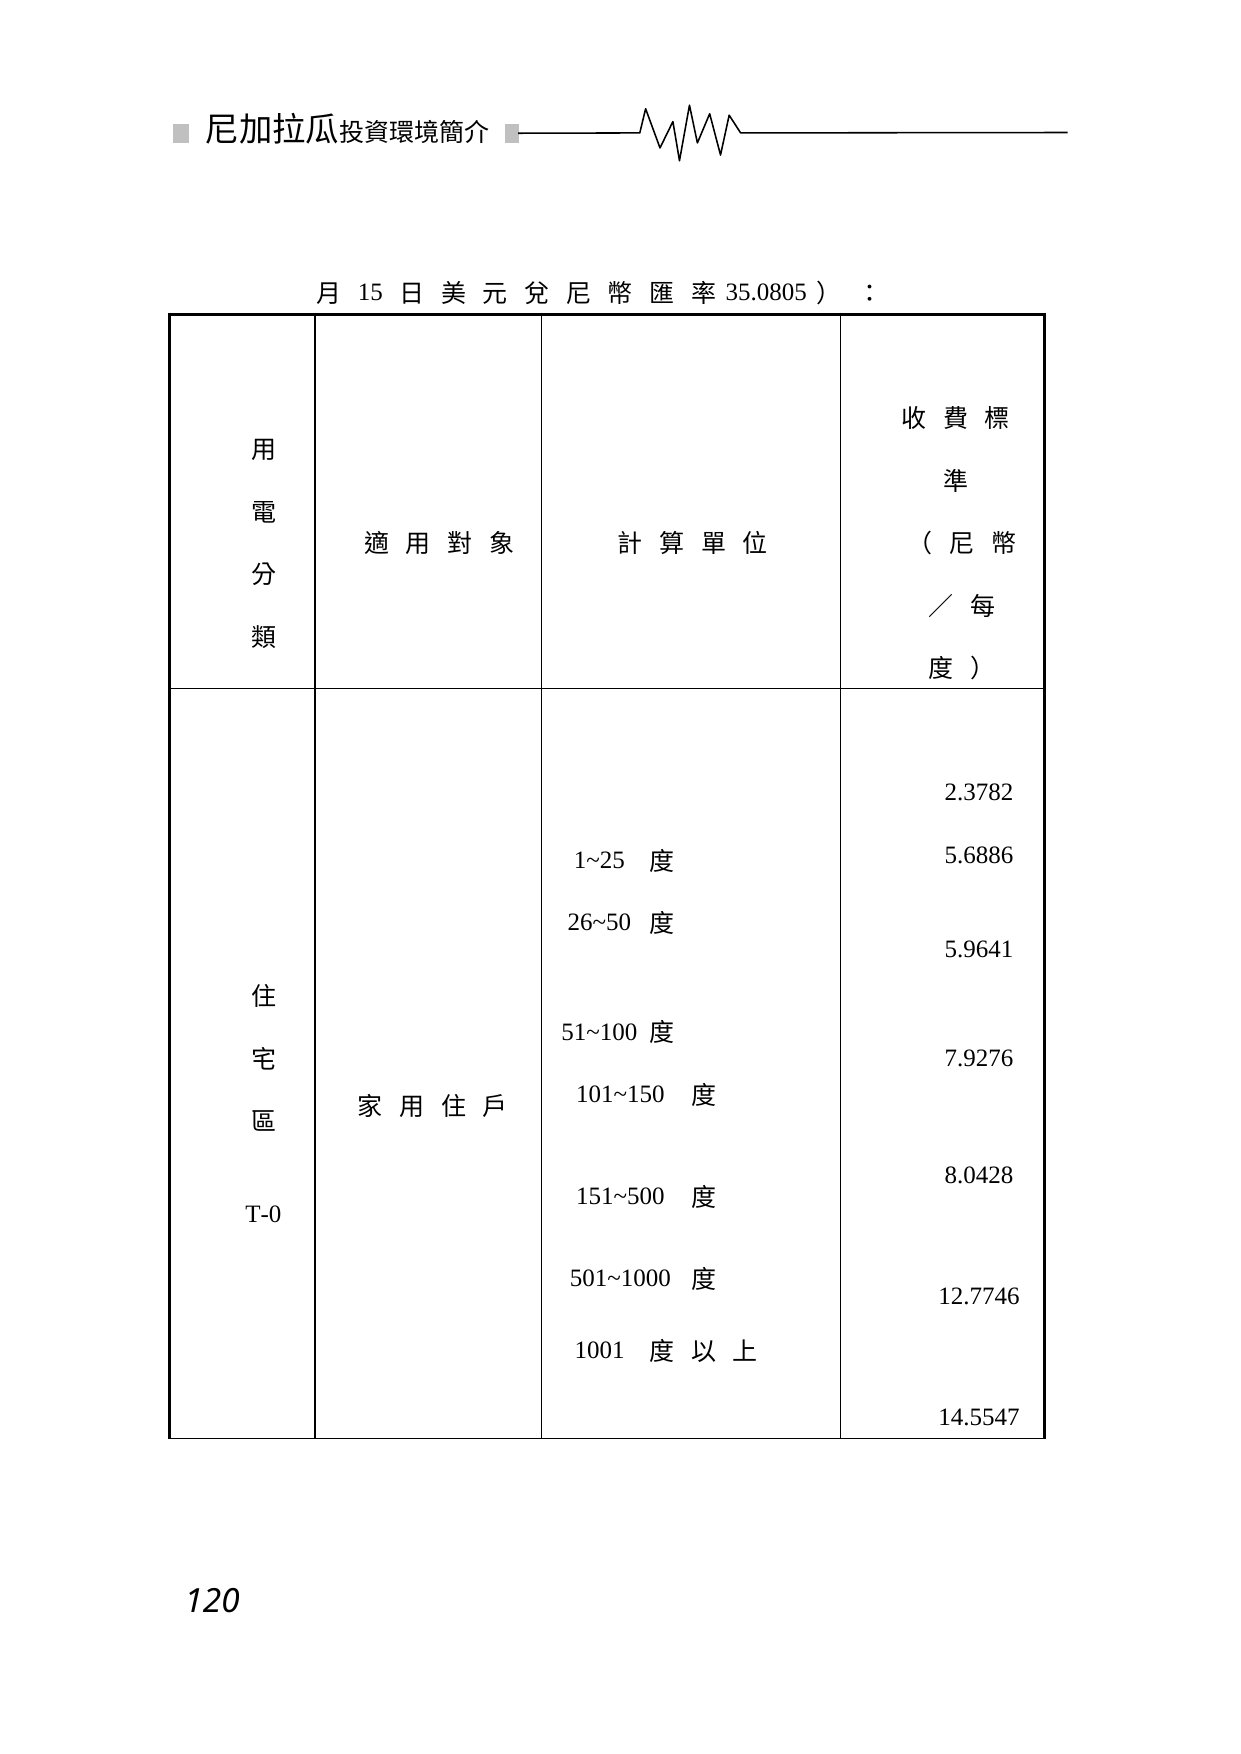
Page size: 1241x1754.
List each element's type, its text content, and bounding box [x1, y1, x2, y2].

table_cell 家用住戶 [316, 689, 541, 1438]
table_cell 2.3782 5.6886 5.9641 7.9276 8.0428 12.7746 14.5547 [841, 689, 1043, 1438]
table_header 適用對象 [316, 316, 541, 688]
table_header 收費標準 （尼幣／每度） [841, 316, 1043, 688]
table_cell 住宅區 T-0 [171, 689, 314, 1438]
table_cell 1~25度 26~50度 51~100度 101~150度 151~500度 501~1000度 1001度以上 [542, 689, 840, 1438]
table_header 計算單位 [542, 316, 840, 688]
text 月15日美元兌尼幣匯率35.0805）： [281, 250, 1058, 313]
table_header 用電分類 [171, 316, 314, 688]
